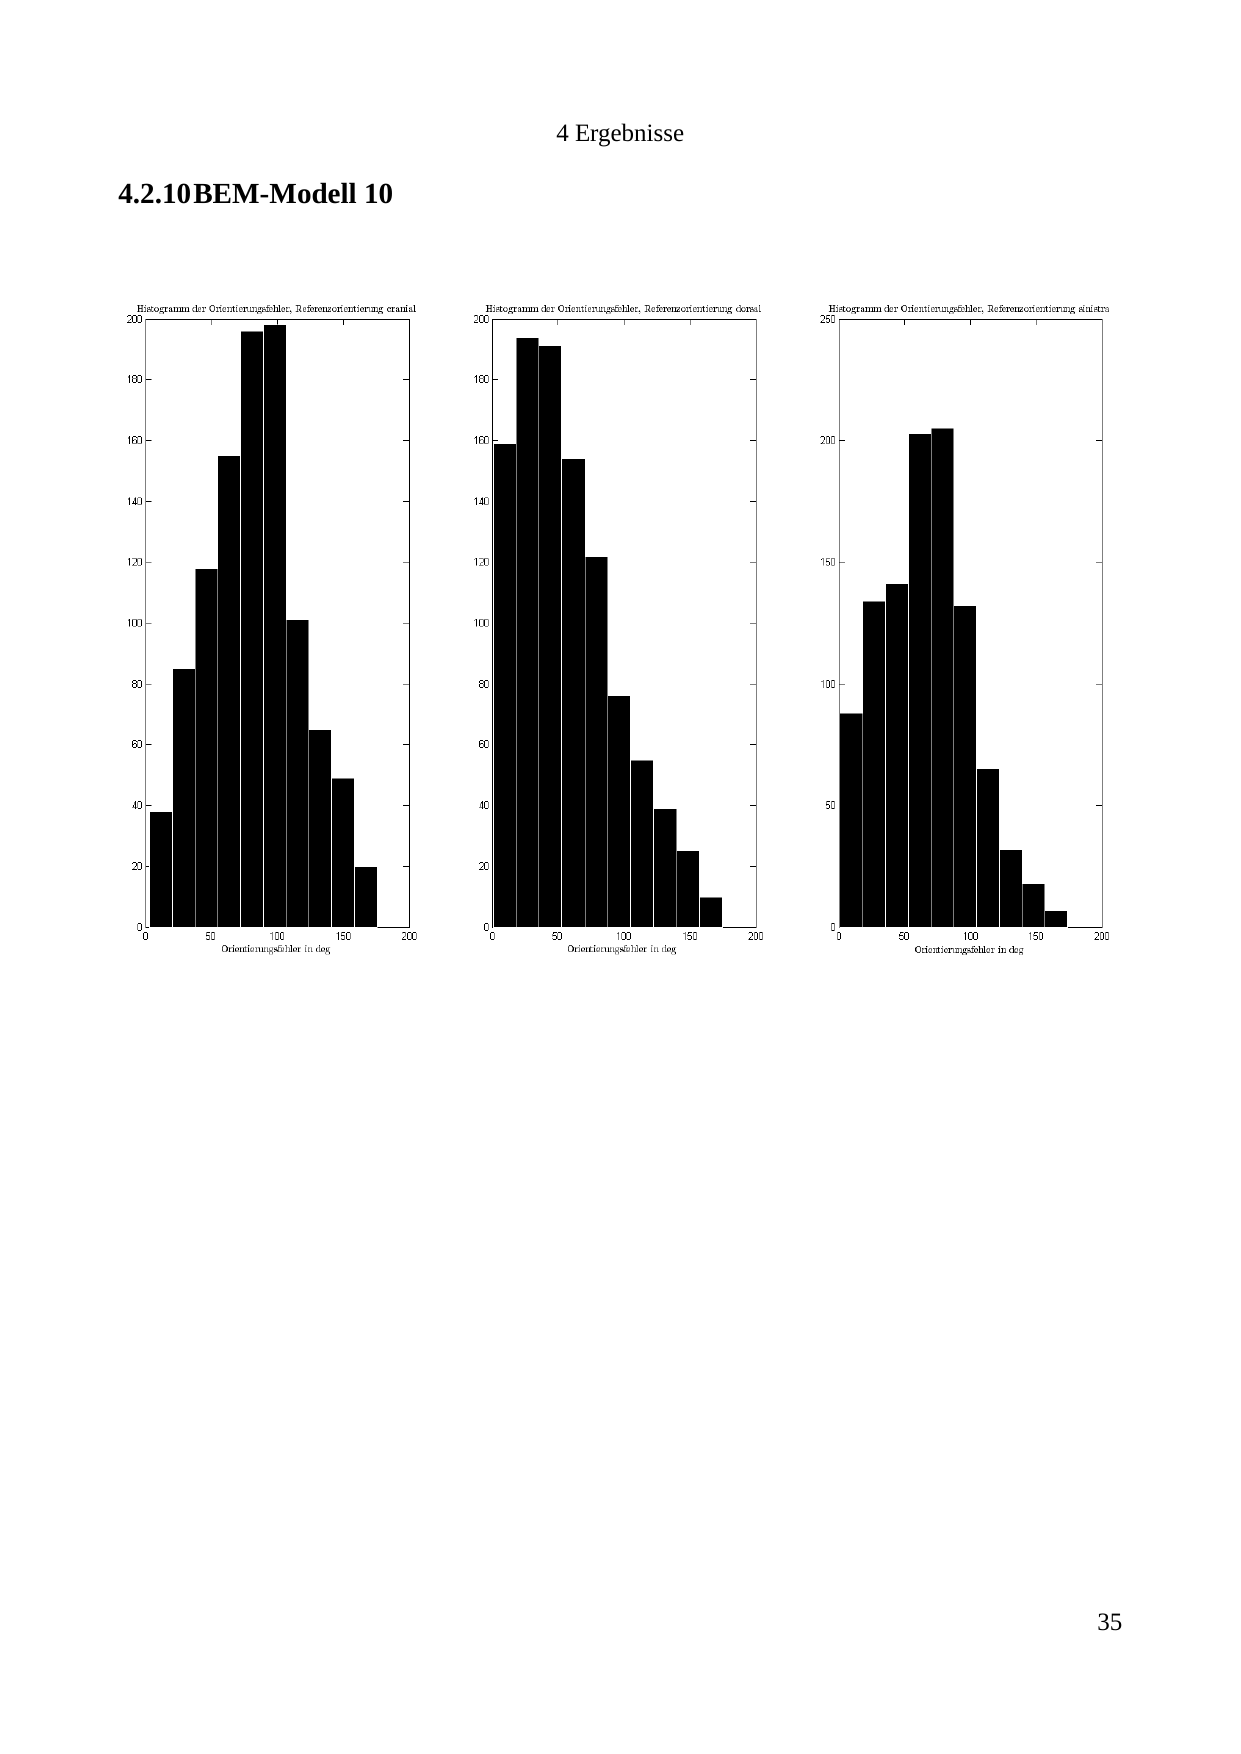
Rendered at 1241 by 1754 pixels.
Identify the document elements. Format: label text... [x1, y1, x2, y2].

picture [118, 263, 1122, 1009]
subtitle BEM-Modell 10 [118, 176, 1122, 210]
